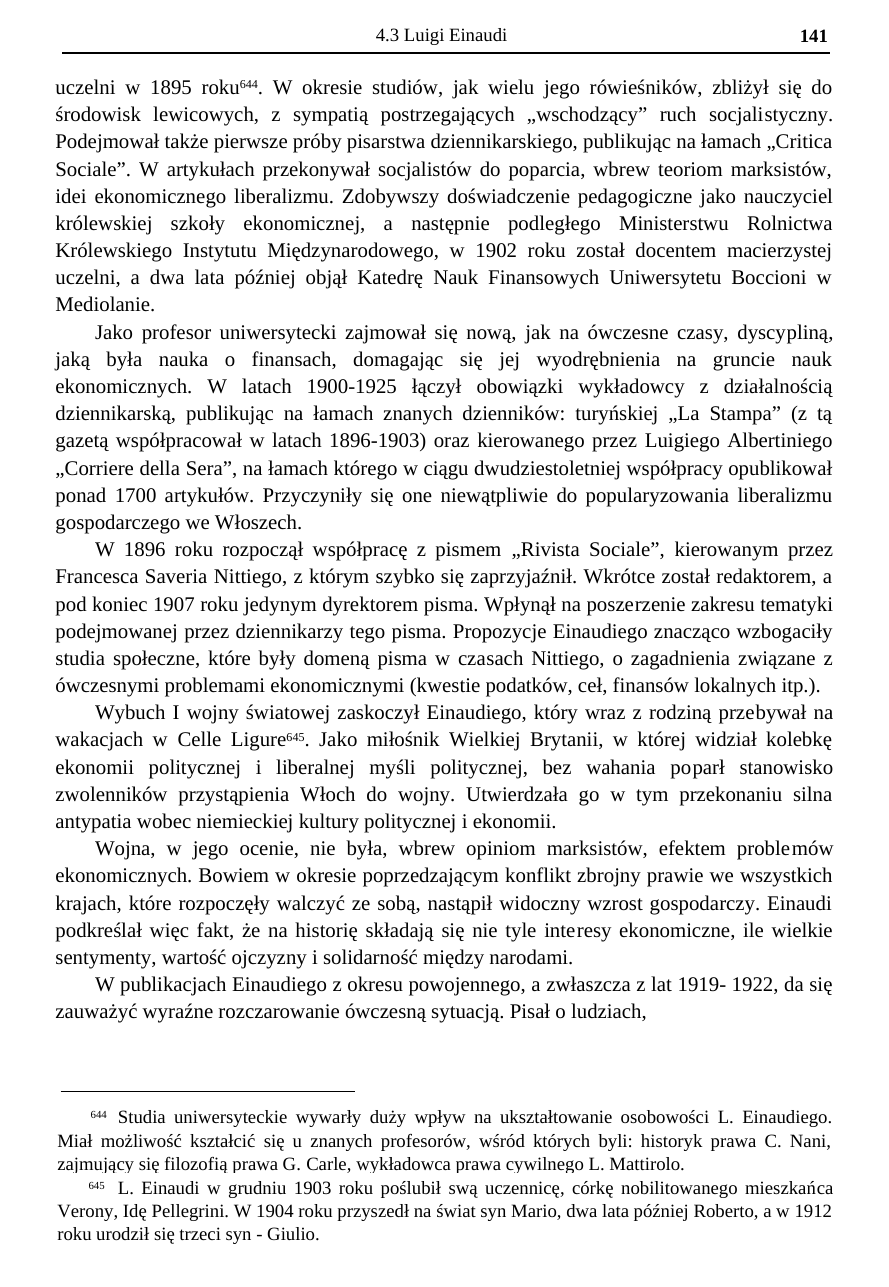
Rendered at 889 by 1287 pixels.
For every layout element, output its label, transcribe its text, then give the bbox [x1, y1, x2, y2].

text Jako profesor uniwersytecki zajmował się nową, jak na ówczesne czasy, dyscy­pliną, jaką była nauka o finansach, domagając się jej wyodrębnienia na gruncie nauk ekonomicznych. W latach 1900-1925 łączył obowiązki wykładowcy z działalnością dziennikarską, publikując na łamach znanych dzienników: turyńskiej „La Stampa” (z tą gazetą współpracował w latach 1896-1903) oraz kierowanego przez Luigiego Albertiniego „Corriere della Sera”, na łamach którego w ciągu dwudziestoletniej współpracy opublikował ponad 1700 artykułów. Przyczyniły się one niewątpliwie do popularyzowania liberalizmu gospodarczego we Włoszech. [55, 319, 833, 534]
text W 1896 roku rozpoczął współpracę z pismem „Rivista Sociale”, kierowanym przez Francesca Saveria Nittiego, z którym szybko się zaprzyjaźnił. Wkrótce został redaktorem, a pod koniec 1907 roku jedynym dyrektorem pisma. Wpłynął na posze­rzenie zakresu tematyki podejmowanej przez dziennikarzy tego pisma. Propozycje Einaudiego znacząco wzbogaciły studia społeczne, które były domeną pisma w cza­sach Nittiego, o zagadnienia związane z ówczesnymi problemami ekonomicznymi (kwestie podatków, ceł, finansów lokalnych itp.). [55, 537, 833, 697]
text 141 [799, 25, 831, 47]
text uczelni w 1895 roku644. W okresie studiów, jak wielu jego rówieśników, zbliżył się do środowisk lewicowych, z sympatią postrzegających „wschodzący” ruch socjali­styczny. Podejmował także pierwsze próby pisarstwa dziennikarskiego, publikując na łamach „Critica Sociale”. W artykułach przekonywał socjalistów do poparcia, wbrew teoriom marksistów, idei ekonomicznego liberalizmu. Zdobywszy doświad­czenie pedagogiczne jako nauczyciel królewskiej szkoły ekonomicznej, a następnie podległego Ministerstwu Rolnictwa Królewskiego Instytutu Międzynarodowego, w 1902 roku został docentem macierzystej uczelni, a dwa lata później objął Katedrę Nauk Finansowych Uniwersytetu Boccioni w Mediolanie. [55, 75, 833, 316]
text Wybuch I wojny światowej zaskoczył Einaudiego, który wraz z rodziną prze­bywał na wakacjach w Celle Ligure645. Jako miłośnik Wielkiej Brytanii, w której widział kolebkę ekonomii politycznej i liberalnej myśli politycznej, bez wahania po­parł stanowisko zwolenników przystąpienia Włoch do wojny. Utwierdzała go w tym przekonaniu silna antypatia wobec niemieckiej kultury politycznej i ekonomii. [55, 700, 833, 833]
text 645 L. Einaudi w grudniu 1903 roku poślubił swą uczennicę, córkę nobilitowanego mieszkań­ca Verony, Idę Pellegrini. W 1904 roku przyszedł na świat syn Mario, dwa lata później Roberto, a w 1912 roku urodził się trzeci syn - Giulio. [57, 1177, 833, 1245]
text Wojna, w jego ocenie, nie była, wbrew opiniom marksistów, efektem proble­mów ekonomicznych. Bowiem w okresie poprzedzającym konflikt zbrojny prawie we wszystkich krajach, które rozpoczęły walczyć ze sobą, nastąpił widoczny wzrost gospodarczy. Einaudi podkreślał więc fakt, że na historię składają się nie tyle inte­resy ekonomiczne, ile wielkie sentymenty, wartość ojczyzny i solidarność między narodami. [55, 836, 833, 969]
text 644 Studia uniwersyteckie wywarły duży wpływ na ukształtowanie osobowości L. Einaudiego. Miał możliwość kształcić się u znanych profesorów, wśród których byli: historyk prawa C. Nani, zajmujący się filozofią prawa G. Carle, wykładowca prawa cywilnego L. Mattirolo. [57, 1106, 833, 1173]
text W publikacjach Einaudiego z okresu powojennego, a zwłaszcza z lat 1919- 1922, da się zauważyć wyraźne rozczarowanie ówczesną sytuacją. Pisał o ludziach, [55, 972, 833, 1023]
text 4.3 Luigi Einaudi [376, 24, 516, 46]
